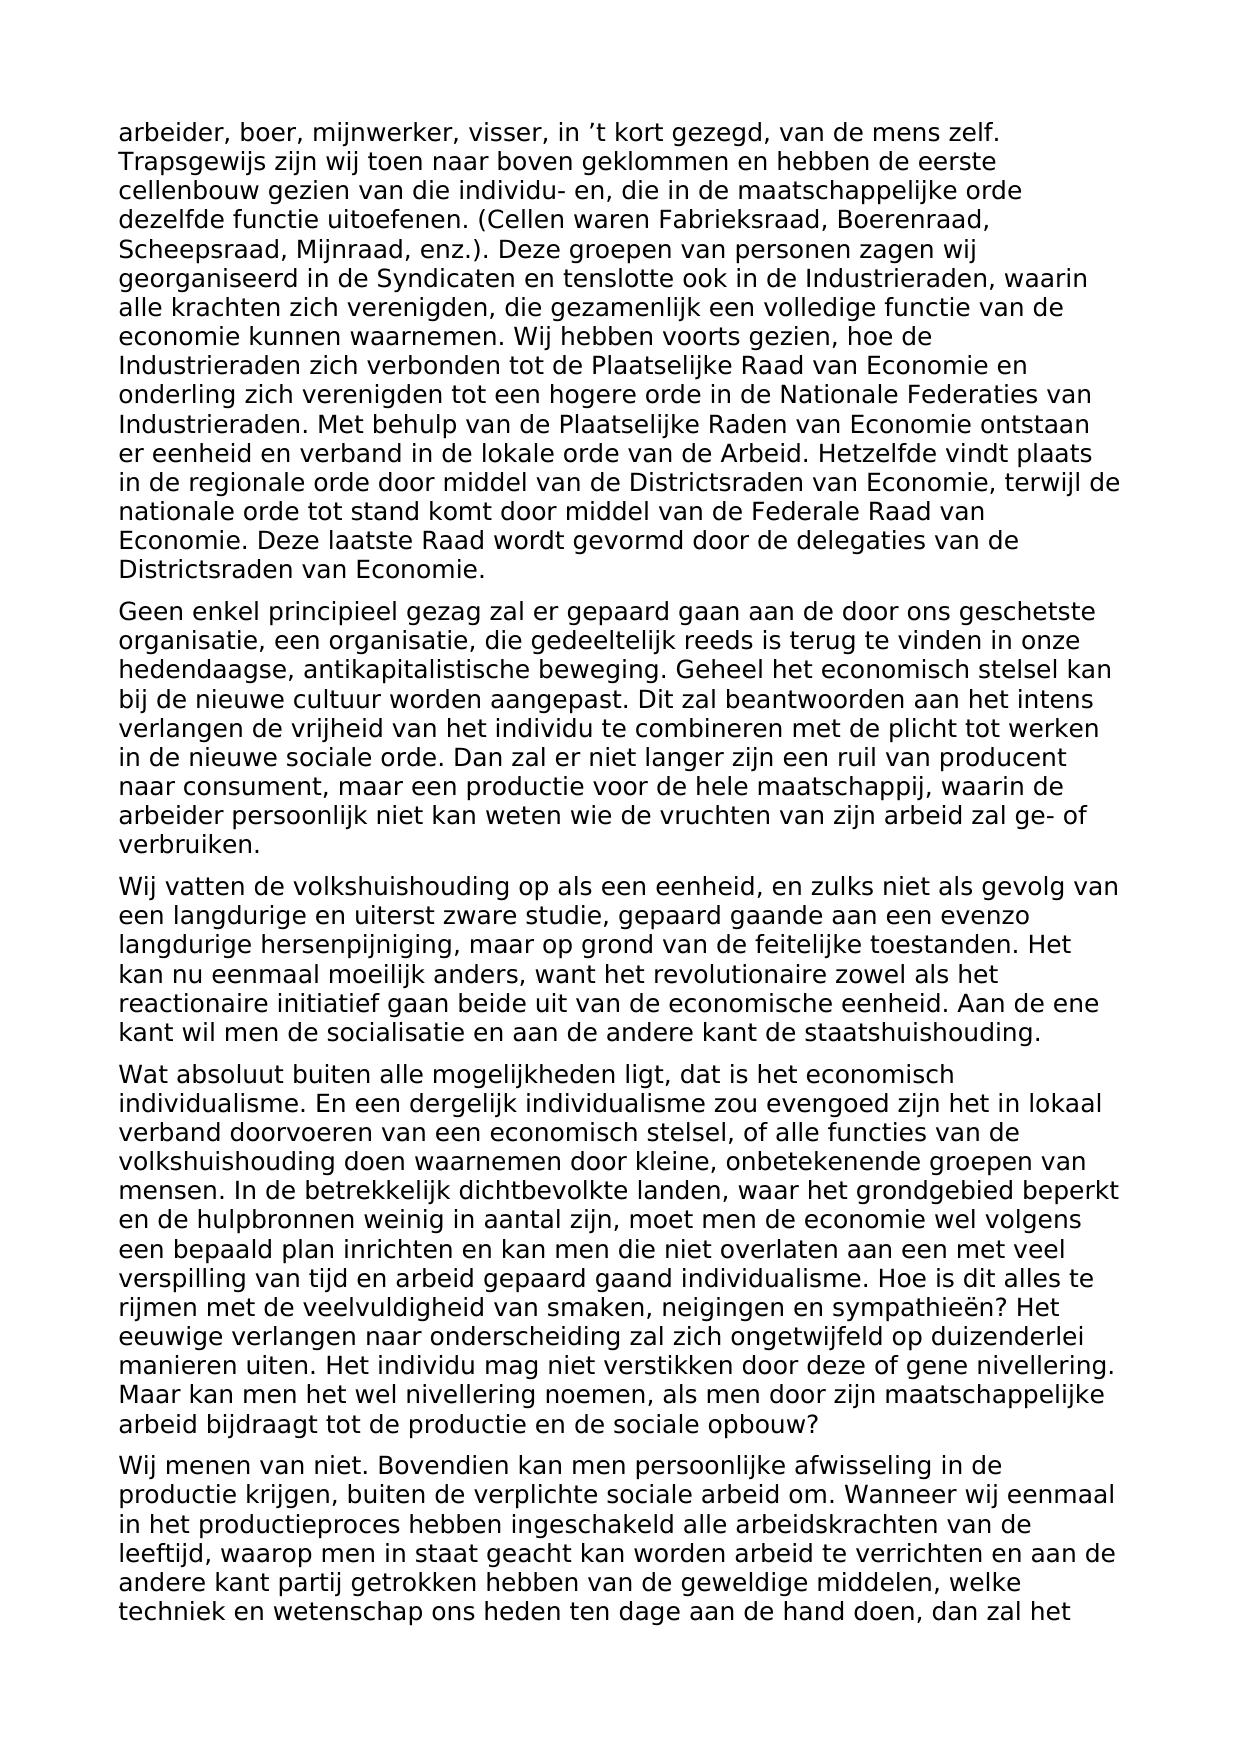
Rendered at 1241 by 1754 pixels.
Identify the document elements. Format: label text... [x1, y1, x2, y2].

text Geen enkel principieel gezag zal er gepaard gaan aan de door ons geschetste organisatie, een organisatie, die gedeeltelijk reeds is terug te vinden in onze hedendaagse, antikapitalistische beweging. Geheel het economisch stelsel kan bij de nieuwe cultuur worden aangepast. Dit zal beantwoorden aan het intens verlangen de vrijheid van het individu te combineren met de plicht tot werken in de nieuwe sociale orde. Dan zal er niet langer zijn een ruil van producent naar consument, maar een productie voor de hele maatschappij, waarin de arbeider persoonlijk niet kan weten wie de vruchten van zijn arbeid zal ge- of verbruiken. [118, 597, 1122, 860]
text arbeider, boer, mijnwerker, visser, in ’t kort gezegd, van de mens zelf. Trapsgewijs zijn wij toen naar boven geklommen en hebben de eerste cellenbouw gezien van die individu- en, die in de maatschappelijke orde dezelfde functie uitoefenen. (Cellen waren Fabrieksraad, Boerenraad, Scheepsraad, Mijnraad, enz.). Deze groepen van personen zagen wij georganiseerd in de Syndicaten en tenslotte ook in de Industrieraden, waarin alle krachten zich verenigden, die gezamenlijk een volledige functie van de economie kunnen waarnemen. Wij hebben voorts gezien, hoe de Industrieraden zich verbonden tot de Plaatselijke Raad van Economie en onderling zich verenigden tot een hogere orde in de Nationale Federaties van Industrieraden. Met behulp van de Plaatselijke Raden van Economie ontstaan er eenheid en verband in de lokale orde van de Arbeid. Hetzelfde vindt plaats in de regionale orde door middel van de Districtsraden van Economie, terwijl de nationale orde tot stand komt door middel van de Federale Raad van Economie. Deze laatste Raad wordt gevormd door de delegaties van de Districtsraden van Economie. [118, 118, 1122, 585]
text Wij vatten de volkshuishouding op als een eenheid, en zulks niet als gevolg van een langdurige en uiterst zware studie, gepaard gaande aan een evenzo langdurige hersenpijniging, maar op grond van de feitelijke toestanden. Het kan nu eenmaal moeilijk anders, want het revolutionaire zowel als het reactionaire initiatief gaan beide uit van de economische eenheid. Aan de ene kant wil men de socialisatie en aan de andere kant de staatshuishouding. [118, 872, 1122, 1047]
text Wat absoluut buiten alle mogelijkheden ligt, dat is het economisch individualisme. En een dergelijk individualisme zou evengoed zijn het in lokaal verband doorvoeren van een economisch stelsel, of alle functies van de volkshuishouding doen waarnemen door kleine, onbetekenende groepen van mensen. In de betrekkelijk dichtbevolkte landen, waar het grondgebied beperkt en de hulpbronnen weinig in aantal zijn, moet men de economie wel volgens een bepaald plan inrichten en kan men die niet overlaten aan een met veel verspilling van tijd en arbeid gepaard gaand individualisme. Hoe is dit alles te rijmen met de veelvuldigheid van smaken, neigingen en sympathieën? Het eeuwige verlangen naar onderscheiding zal zich ongetwijfeld op duizenderlei manieren uiten. Het individu mag niet verstikken door deze of gene nivellering. Maar kan men het wel nivellering noemen, als men door zijn maatschappelijke arbeid bijdraagt tot de productie en de sociale opbouw? [118, 1060, 1122, 1439]
text Wij menen van niet. Bovendien kan men persoonlijke afwisseling in de productie krijgen, buiten de verplichte sociale arbeid om. Wanneer wij eenmaal in het productieproces hebben ingeschakeld alle arbeidskrachten van de leeftijd, waarop men in staat geacht kan worden arbeid te verrichten en aan de andere kant partij getrokken hebben van de geweldige middelen, welke techniek en wetenschap ons heden ten dage aan de hand doen, dan zal het [118, 1451, 1122, 1626]
